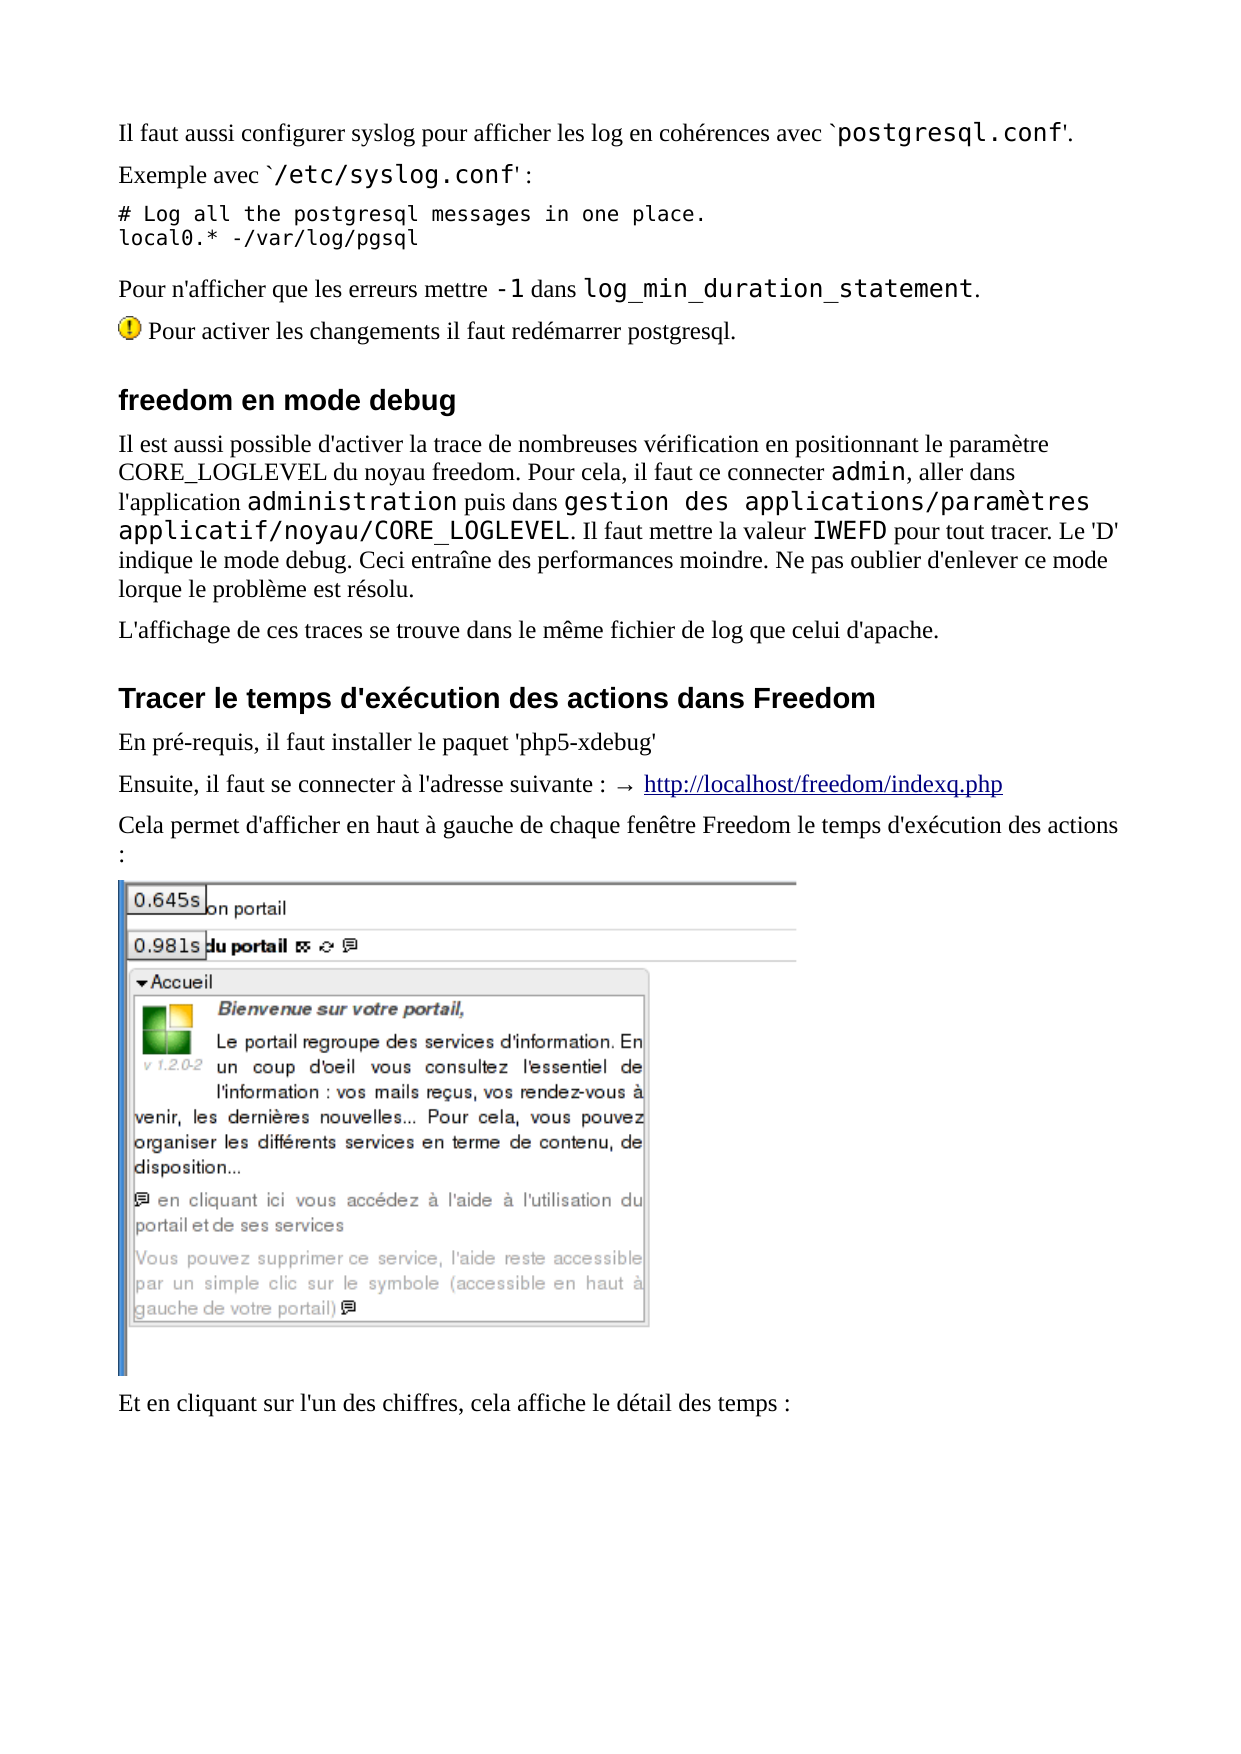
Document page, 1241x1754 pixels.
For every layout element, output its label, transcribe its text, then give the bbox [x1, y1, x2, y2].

text Pour n'afficher que les erreurs mettre -1 dans log_min_duration_statement. [118, 274, 1122, 304]
text En pré-requis, il faut installer le paquet 'php5-xdebug' [118, 727, 1122, 756]
text Ensuite, il faut se connecter à l'adresse suivante : → http://localhost/freedom/indexq.php [118, 769, 1122, 797]
text # Log all the postgresql messages in one place. local0.* -/var/log/pgsql [118, 202, 1122, 274]
text Il est aussi possible d'activer la trace de nombreuses vérification en positionnant le paramètre CORE_LOGLEVEL du noyau freedom. Pour cela, il faut ce connecter admin, aller dans l'application administration puis dans gestion des applications/paramètres applicatif/noyau/CORE_LOGLEVEL. Il faut mettre la valeur IWEFD pour tout tracer. Le 'D' indique le mode debug. Ceci entraîne des performances moindre. Ne pas oublier d'enlever ce mode lorque le problème est résolu. [118, 429, 1122, 603]
text Cela permet d'afficher en haut à gauche de chaque fenêtre Freedom le temps d'exécution des actions : [118, 810, 1122, 867]
picture [118, 316, 142, 340]
text Et en cliquant sur l'un des chiffres, cela affiche le détail des temps : [118, 1388, 1122, 1417]
text Exemple avec `/etc/syslog.conf' : [118, 160, 1122, 189]
text L'affichage de ces traces se trouve dans le même fichier de log que celui d'apache. [118, 615, 1122, 644]
subtitle Tracer le temps d'exécution des actions dans Freedom [118, 681, 1122, 715]
text Pour activer les changements il faut redémarrer postgresql. [118, 316, 1122, 345]
subtitle freedom en mode debug [118, 383, 1122, 416]
text Il faut aussi configurer syslog pour afficher les log en cohérences avec `postgresql.conf'. [118, 118, 1122, 147]
picture [118, 880, 797, 1376]
